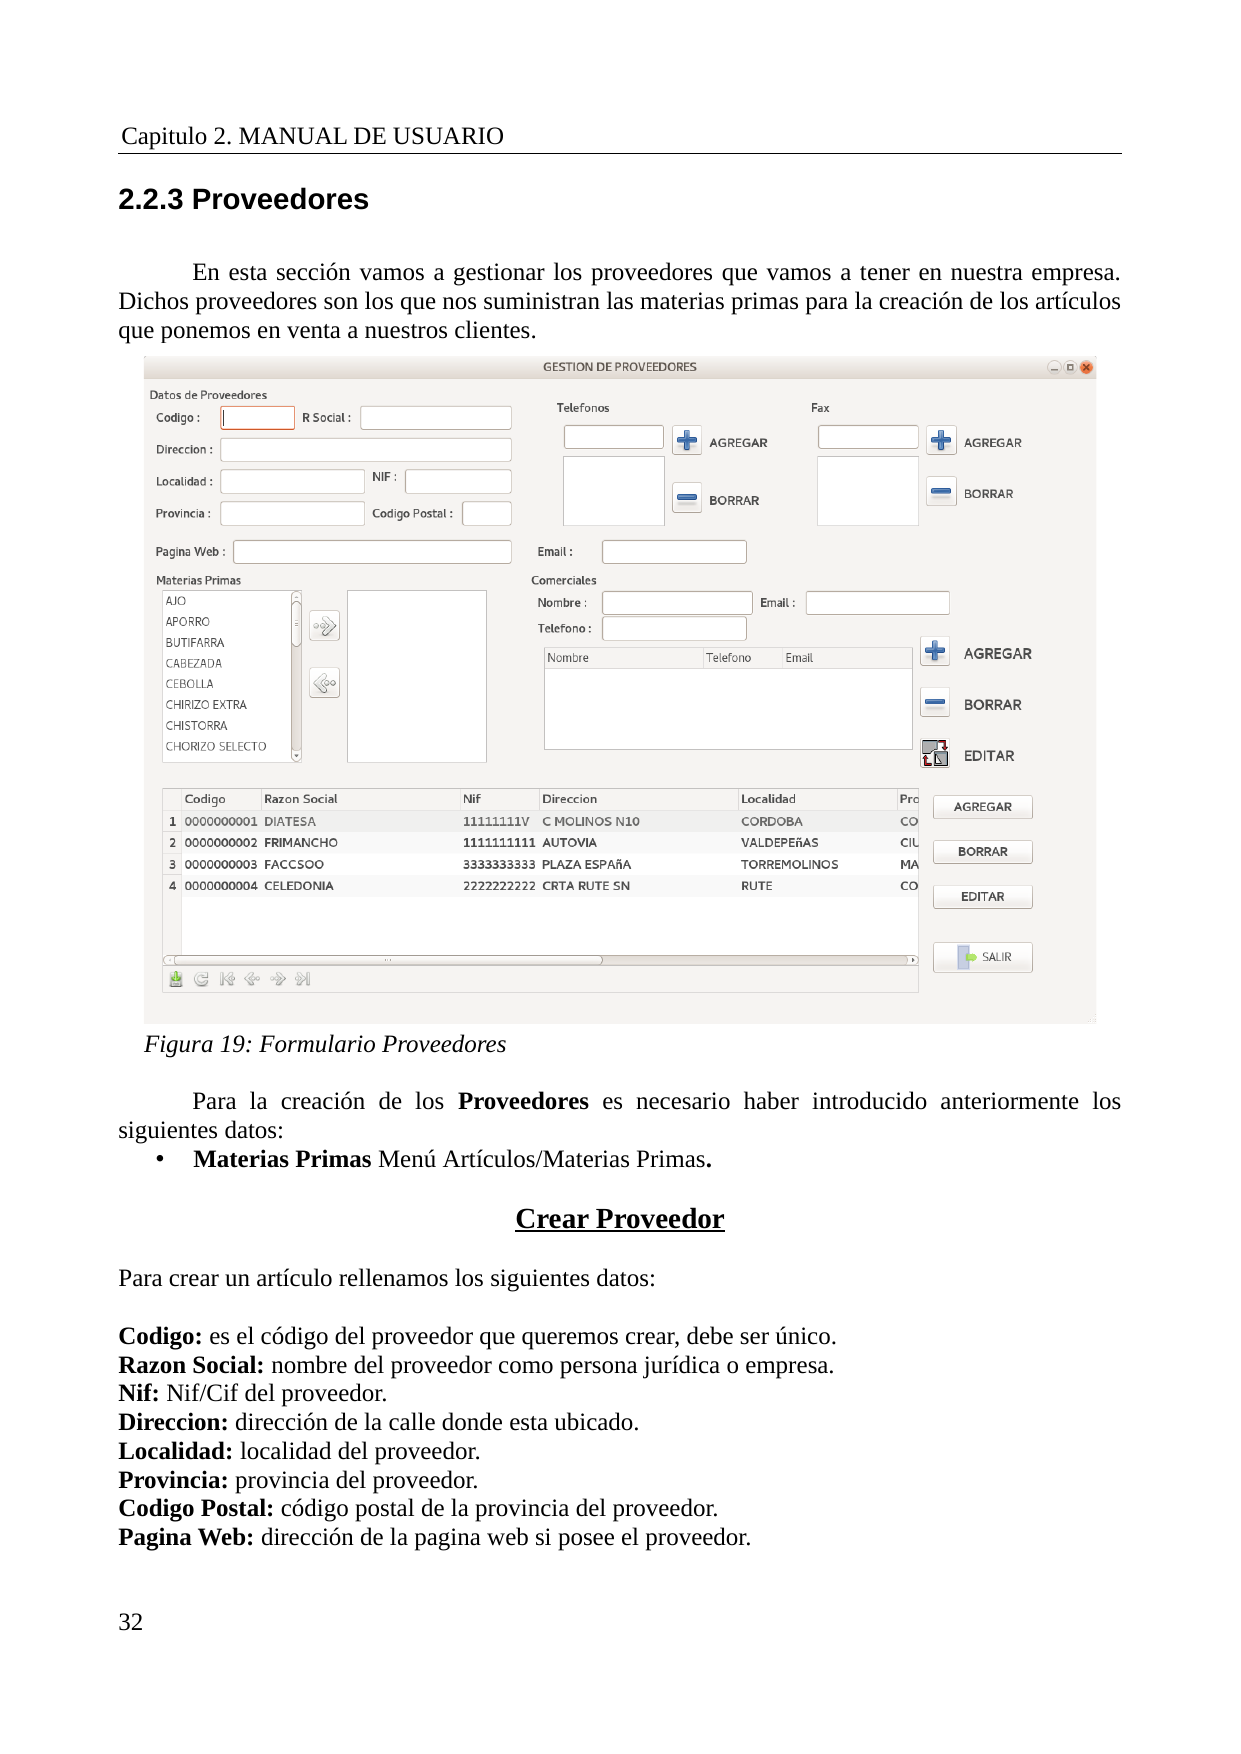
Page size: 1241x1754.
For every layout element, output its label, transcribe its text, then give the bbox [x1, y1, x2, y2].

text Nif: Nif/Cif del proveedor. [118, 1378, 1122, 1407]
text Razon Social: nombre del proveedor como persona jurídica o empresa. [118, 1350, 1122, 1378]
text En esta sección vamos a gestionar los proveedores que vamos a tener en nuestra empresa. Dichos proveedores son los que nos suministran las materias primas para la creación de los artículos que ponemos en venta a nuestros clientes. [118, 257, 1122, 343]
picture [143, 356, 1097, 1024]
text Figura 19: Formulario Proveedores [144, 1024, 1096, 1057]
text Para la creación de los Proveedores es necesario haber introducido anteriormente los siguientes datos: [118, 1086, 1122, 1144]
text Para crear un artículo rellenamos los siguientes datos: [118, 1263, 1122, 1292]
text Codigo: es el código del proveedor que queremos crear, debe ser único. [118, 1321, 1122, 1350]
text Pagina Web: dirección de la pagina web si posee el proveedor. [118, 1522, 1122, 1551]
list Materias Primas Menú Artículos/Materias Primas. [156, 1144, 1122, 1172]
text Provincia: provincia del proveedor. [118, 1465, 1122, 1493]
text Localidad: localidad del proveedor. [118, 1436, 1122, 1465]
text Direccion: dirección de la calle donde esta ubicado. [118, 1407, 1122, 1436]
text Crear Proveedor [118, 1201, 1122, 1235]
subtitle 2.2.3 Proveedores [118, 182, 1122, 216]
text Codigo Postal: código postal de la provincia del proveedor. [118, 1493, 1122, 1522]
